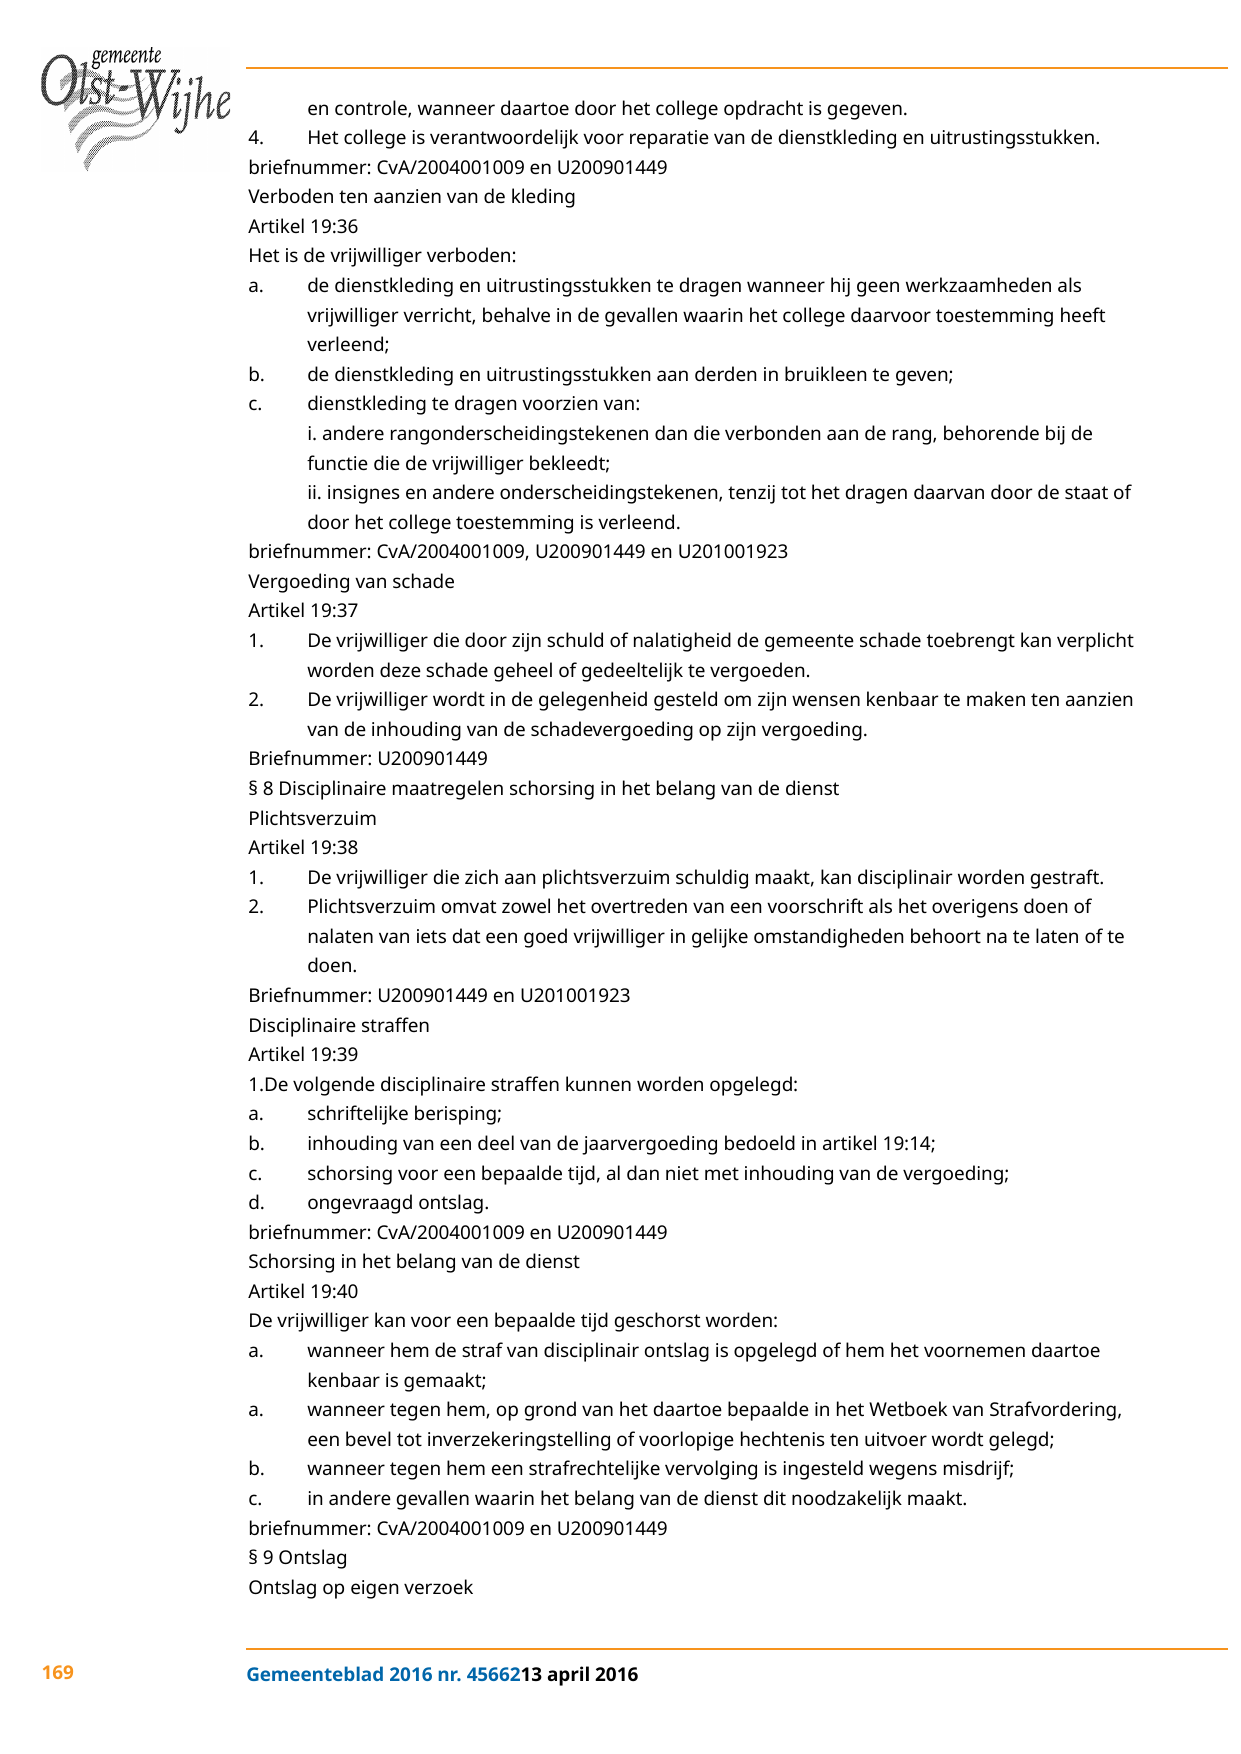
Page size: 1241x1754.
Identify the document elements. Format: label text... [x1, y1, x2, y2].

list dienstkleding te dragen voorzien van: [248, 391, 1152, 416]
text Schorsing in het belang van de dienst [248, 1248, 1152, 1274]
text Artikel 19:37 [248, 598, 1152, 623]
text briefnummer: CvA/2004001009 en U200901449 [248, 154, 1152, 180]
text briefnummer: CvA/2004001009 en U200901449 [248, 1219, 1152, 1245]
text briefnummer: CvA/2004001009, U200901449 en U201001923 [248, 538, 1152, 564]
list wanneer tegen hem een strafrechtelijke vervolging is ingesteld wegens misdrijf; [248, 1456, 1152, 1481]
list schorsing voor een bepaalde tijd, al dan niet met inhouding van de vergoeding; [248, 1160, 1152, 1186]
list schriftelijke berisping; [248, 1101, 1152, 1126]
list wanneer hem de straf van disciplinair ontslag is opgelegd of hem het voornemen daartoe kenbaar is gemaakt; [248, 1337, 1152, 1393]
list in andere gevallen waarin het belang van de dienst dit noodzakelijk maakt. [248, 1485, 1152, 1511]
list en controle, wanneer daartoe door het college opdracht is gegeven. [248, 95, 1152, 121]
list i. andere rangonderscheidingstekenen dan die verbonden aan de rang, behorende bij de functie die de vrijwilliger bekleedt; [248, 420, 1152, 476]
list De vrijwilliger wordt in de gelegenheid gesteld om zijn wensen kenbaar te maken ten aanzien van de inhouding van de schadevergoeding op zijn vergoeding. [248, 686, 1152, 742]
text Artikel 19:38 [248, 834, 1152, 860]
list Plichtsverzuim omvat zowel het overtreden van een voorschrift als het overigens doen of nalaten van iets dat een goed vrijwilliger in gelijke omstandigheden behoort na te laten of te doen. [248, 893, 1152, 978]
text Vergoeding van schade [248, 568, 1152, 594]
text Disciplinaire straffen [248, 1012, 1152, 1038]
text Briefnummer: U200901449 en U201001923 [248, 982, 1152, 1008]
text Ontslag op eigen verzoek [248, 1574, 1152, 1600]
text § 9 Ontslag [248, 1544, 1152, 1570]
picture [41, 47, 231, 172]
list de dienstkleding en uitrustingsstukken aan derden in bruikleen te geven; [248, 361, 1152, 387]
text De vrijwilliger kan voor een bepaalde tijd geschorst worden: [248, 1308, 1152, 1333]
list ongevraagd ontslag. [248, 1189, 1152, 1215]
text Artikel 19:39 [248, 1041, 1152, 1067]
text Het is de vrijwilliger verboden: [248, 243, 1152, 268]
list Het college is verantwoordelijk voor reparatie van de dienstkleding en uitrustingsstukken. [248, 124, 1152, 150]
text Artikel 19:40 [248, 1278, 1152, 1304]
text briefnummer: CvA/2004001009 en U200901449 [248, 1515, 1152, 1541]
list De vrijwilliger die door zijn schuld of nalatigheid de gemeente schade toebrengt kan verplicht worden deze schade geheel of gedeeltelijk te vergoeden. [248, 627, 1152, 683]
list de dienstkleding en uitrustingsstukken te dragen wanneer hij geen werkzaamheden als vrijwilliger verricht, behalve in de gevallen waarin het college daarvoor toestemming heeft verleend; [248, 272, 1152, 357]
list De vrijwilliger die zich aan plichtsverzuim schuldig maakt, kan disciplinair worden gestraft. [248, 864, 1152, 890]
list wanneer tegen hem, op grond van het daartoe bepaalde in het Wetboek van Strafvordering, een bevel tot inverzekeringstelling of voorlopige hechtenis ten uitvoer wordt gelegd; [248, 1396, 1152, 1452]
text 1.De volgende disciplinaire straffen kunnen worden opgelegd: [248, 1071, 1152, 1097]
list inhouding van een deel van de jaarvergoeding bedoeld in artikel 19:14; [248, 1130, 1152, 1156]
text Plichtsverzuim [248, 805, 1152, 831]
text Briefnummer: U200901449 [248, 746, 1152, 771]
text § 8 Disciplinaire maatregelen schorsing in het belang van de dienst [248, 775, 1152, 801]
list ii. insignes en andere onderscheidingstekenen, tenzij tot het dragen daarvan door de staat of door het college toestemming is verleend. [248, 479, 1152, 535]
text Artikel 19:36 [248, 213, 1152, 239]
text Verboden ten aanzien van de kleding [248, 183, 1152, 209]
